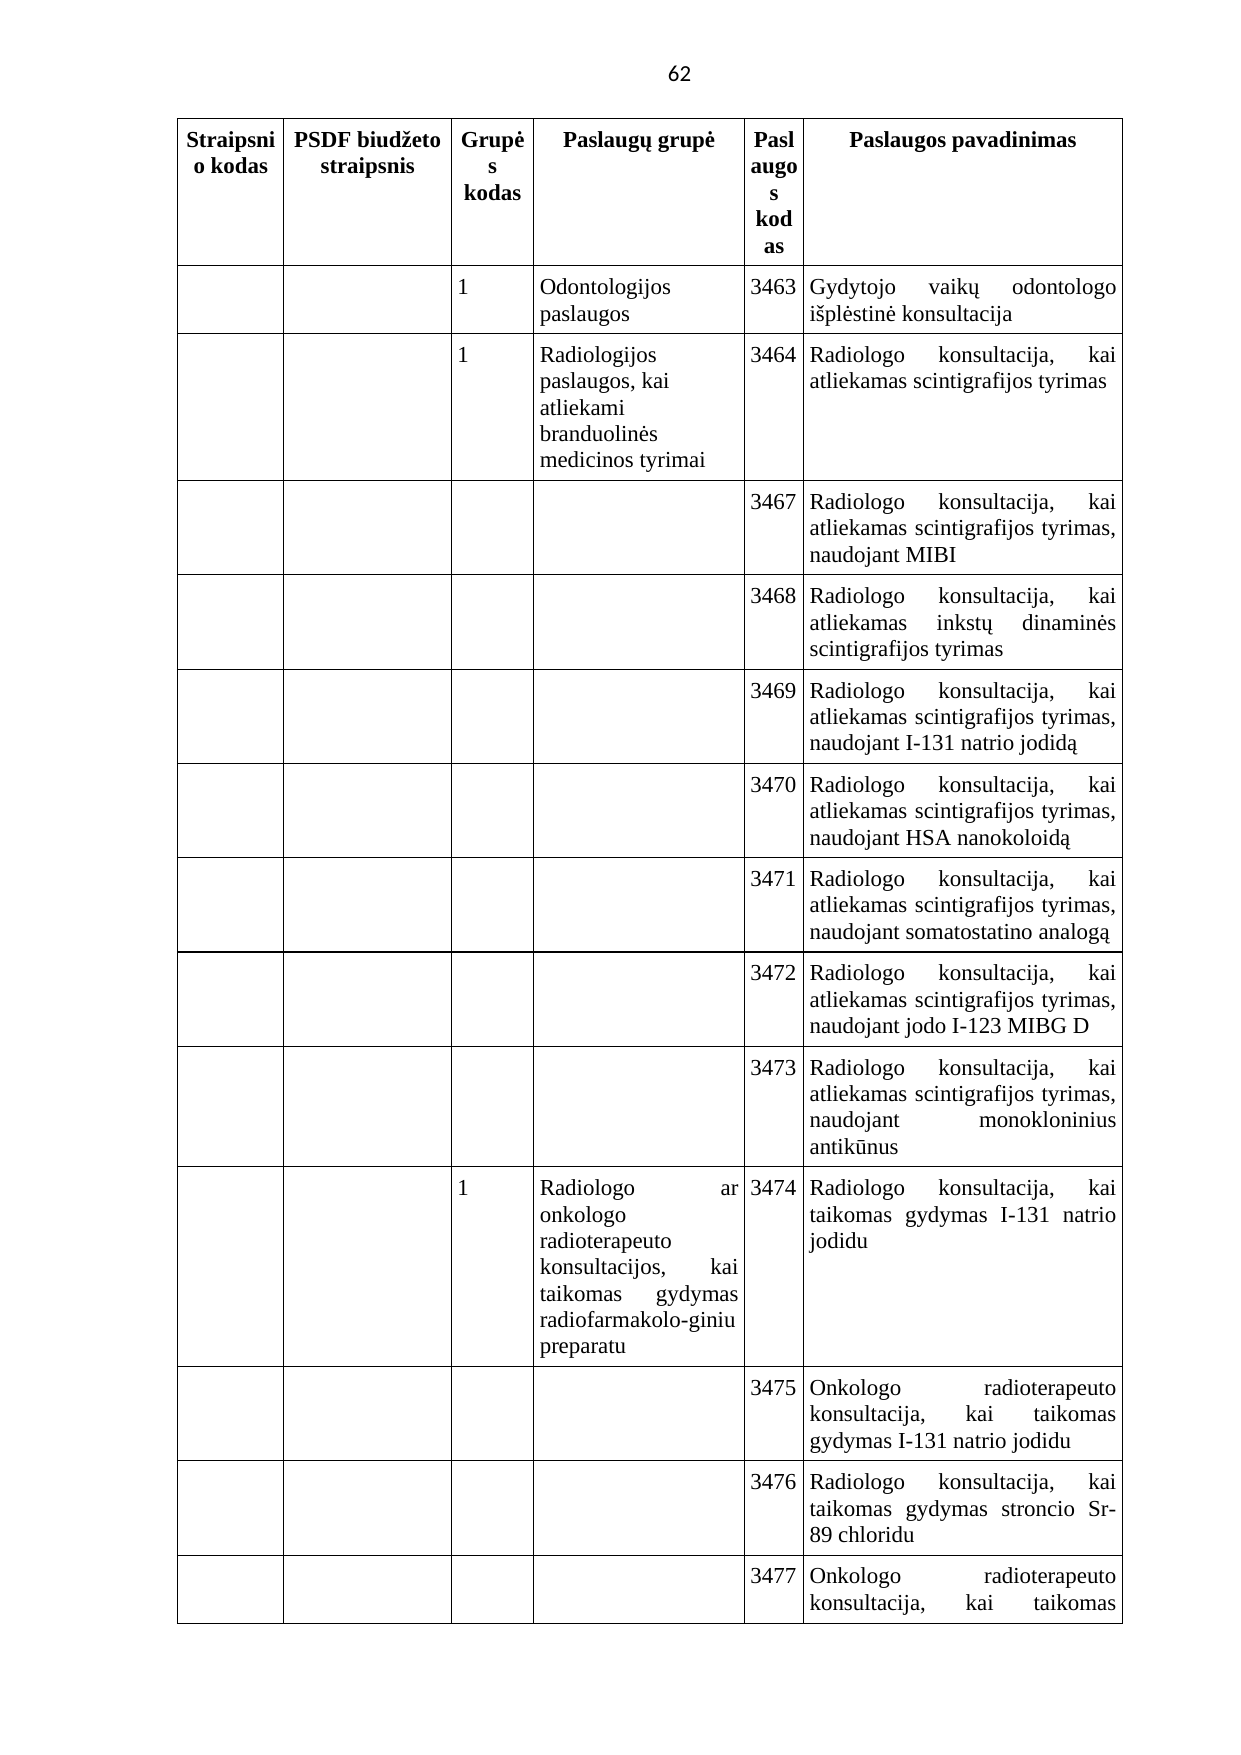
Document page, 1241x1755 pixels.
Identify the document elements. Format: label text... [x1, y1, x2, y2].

table_cell [534, 858, 744, 951]
table_cell Onkologo radioterapeuto konsultacija, kai taikomas gydymas I-131 natrio jodidu [804, 1367, 1122, 1460]
table_cell Radiologo ar onkologo radioterapeuto konsultacijos, kai taikomas gydymas radiofarmakolo-giniu preparatu [534, 1167, 744, 1366]
table_cell [284, 670, 451, 763]
table_cell [284, 764, 451, 857]
table_cell [452, 1461, 533, 1554]
table_cell Radiologo konsultacija, kai atliekamas scintigrafijos tyrimas, naudojant somatostatino analogą [804, 858, 1122, 951]
table_cell [452, 575, 533, 668]
table_cell Radiologo konsultacija, kai atliekamas scintigrafijos tyrimas, naudojant HSA nanokoloidą [804, 764, 1122, 857]
table_header Paslaugų grupė [534, 119, 744, 265]
table_cell 3471 [745, 858, 803, 951]
table_cell 3463 [745, 266, 803, 333]
table_cell 3468 [745, 575, 803, 668]
table_cell [284, 334, 451, 480]
table_cell [284, 858, 451, 951]
table_cell [178, 266, 283, 333]
table_cell 1 [452, 334, 533, 480]
table_cell 3473 [745, 1047, 803, 1166]
table_cell [284, 1047, 451, 1166]
table_cell [178, 858, 283, 951]
table_cell [452, 858, 533, 951]
table_cell [284, 481, 451, 574]
table_cell [178, 1556, 283, 1622]
table_cell [534, 670, 744, 763]
table_cell [452, 1556, 533, 1622]
table_cell 1 [452, 266, 533, 333]
table_cell [178, 481, 283, 574]
table_cell 3475 [745, 1367, 803, 1460]
table_cell [534, 1367, 744, 1460]
table_cell [284, 1367, 451, 1460]
table_cell [284, 1556, 451, 1622]
table_cell 3477 [745, 1556, 803, 1622]
table_cell 3469 [745, 670, 803, 763]
table_header Straipsnio kodas [178, 119, 283, 265]
table_cell [452, 1367, 533, 1460]
table_cell Radiologo konsultacija, kai atliekamas scintigrafijos tyrimas, naudojant monokloninius antikūnus [804, 1047, 1122, 1166]
table_cell [178, 953, 283, 1046]
table_cell [284, 1167, 451, 1366]
table_cell [452, 481, 533, 574]
table_header PSDF biudžeto straipsnis [284, 119, 451, 265]
table_cell [534, 575, 744, 668]
table_cell Radiologo konsultacija, kai atliekamas scintigrafijos tyrimas, naudojant MIBI [804, 481, 1122, 574]
table_cell [534, 764, 744, 857]
table_cell 3464 [745, 334, 803, 480]
table_cell 3474 [745, 1167, 803, 1366]
table_cell [534, 1047, 744, 1166]
table_cell Radiologo konsultacija, kai atliekamas inkstų dinaminės scintigrafijos tyrimas [804, 575, 1122, 668]
table_cell Odontologijos paslaugos [534, 266, 744, 333]
table_cell [534, 953, 744, 1046]
table_cell [534, 481, 744, 574]
table_cell Radiologo konsultacija, kai atliekamas scintigrafijos tyrimas, naudojant I-131 natrio jodidą [804, 670, 1122, 763]
table_cell 3470 [745, 764, 803, 857]
table_cell Radiologo konsultacija, kai taikomas gydymas I-131 natrio jodidu [804, 1167, 1122, 1366]
table_cell [534, 1461, 744, 1554]
table_cell 1 [452, 1167, 533, 1366]
table_cell Radiologo konsultacija, kai atliekamas scintigrafijos tyrimas [804, 334, 1122, 480]
table_cell 3476 [745, 1461, 803, 1554]
table_cell Radiologo konsultacija, kai atliekamas scintigrafijos tyrimas, naudojant jodo I-123 MIBG D [804, 953, 1122, 1046]
table_cell [284, 953, 451, 1046]
table_cell [178, 1461, 283, 1554]
table_cell Radiologijos paslaugos, kai atliekami branduolinės medicinos tyrimai [534, 334, 744, 480]
table_cell [452, 764, 533, 857]
table_cell Gydytojo vaikų odontologo išplėstinė konsultacija [804, 266, 1122, 333]
table_cell [284, 266, 451, 333]
table_cell [534, 1556, 744, 1622]
table_header Paslaugos kodas [745, 119, 803, 265]
table_cell [178, 1167, 283, 1366]
table_cell Onkologo radioterapeuto konsultacija, kai taikomas [804, 1556, 1122, 1622]
table_cell [452, 953, 533, 1046]
table_header Grupės kodas [452, 119, 533, 265]
table_cell [178, 334, 283, 480]
table_cell 3467 [745, 481, 803, 574]
table_cell 3472 [745, 953, 803, 1046]
table_cell [178, 1047, 283, 1166]
table_cell [284, 1461, 451, 1554]
table_cell [452, 1047, 533, 1166]
table_cell [178, 575, 283, 668]
table_cell Radiologo konsultacija, kai taikomas gydymas stroncio Sr-89 chloridu [804, 1461, 1122, 1554]
table_cell [178, 1367, 283, 1460]
table_cell [178, 670, 283, 763]
table_cell [178, 764, 283, 857]
table_cell [284, 575, 451, 668]
table_cell [452, 670, 533, 763]
table_header Paslaugos pavadinimas [804, 119, 1122, 265]
